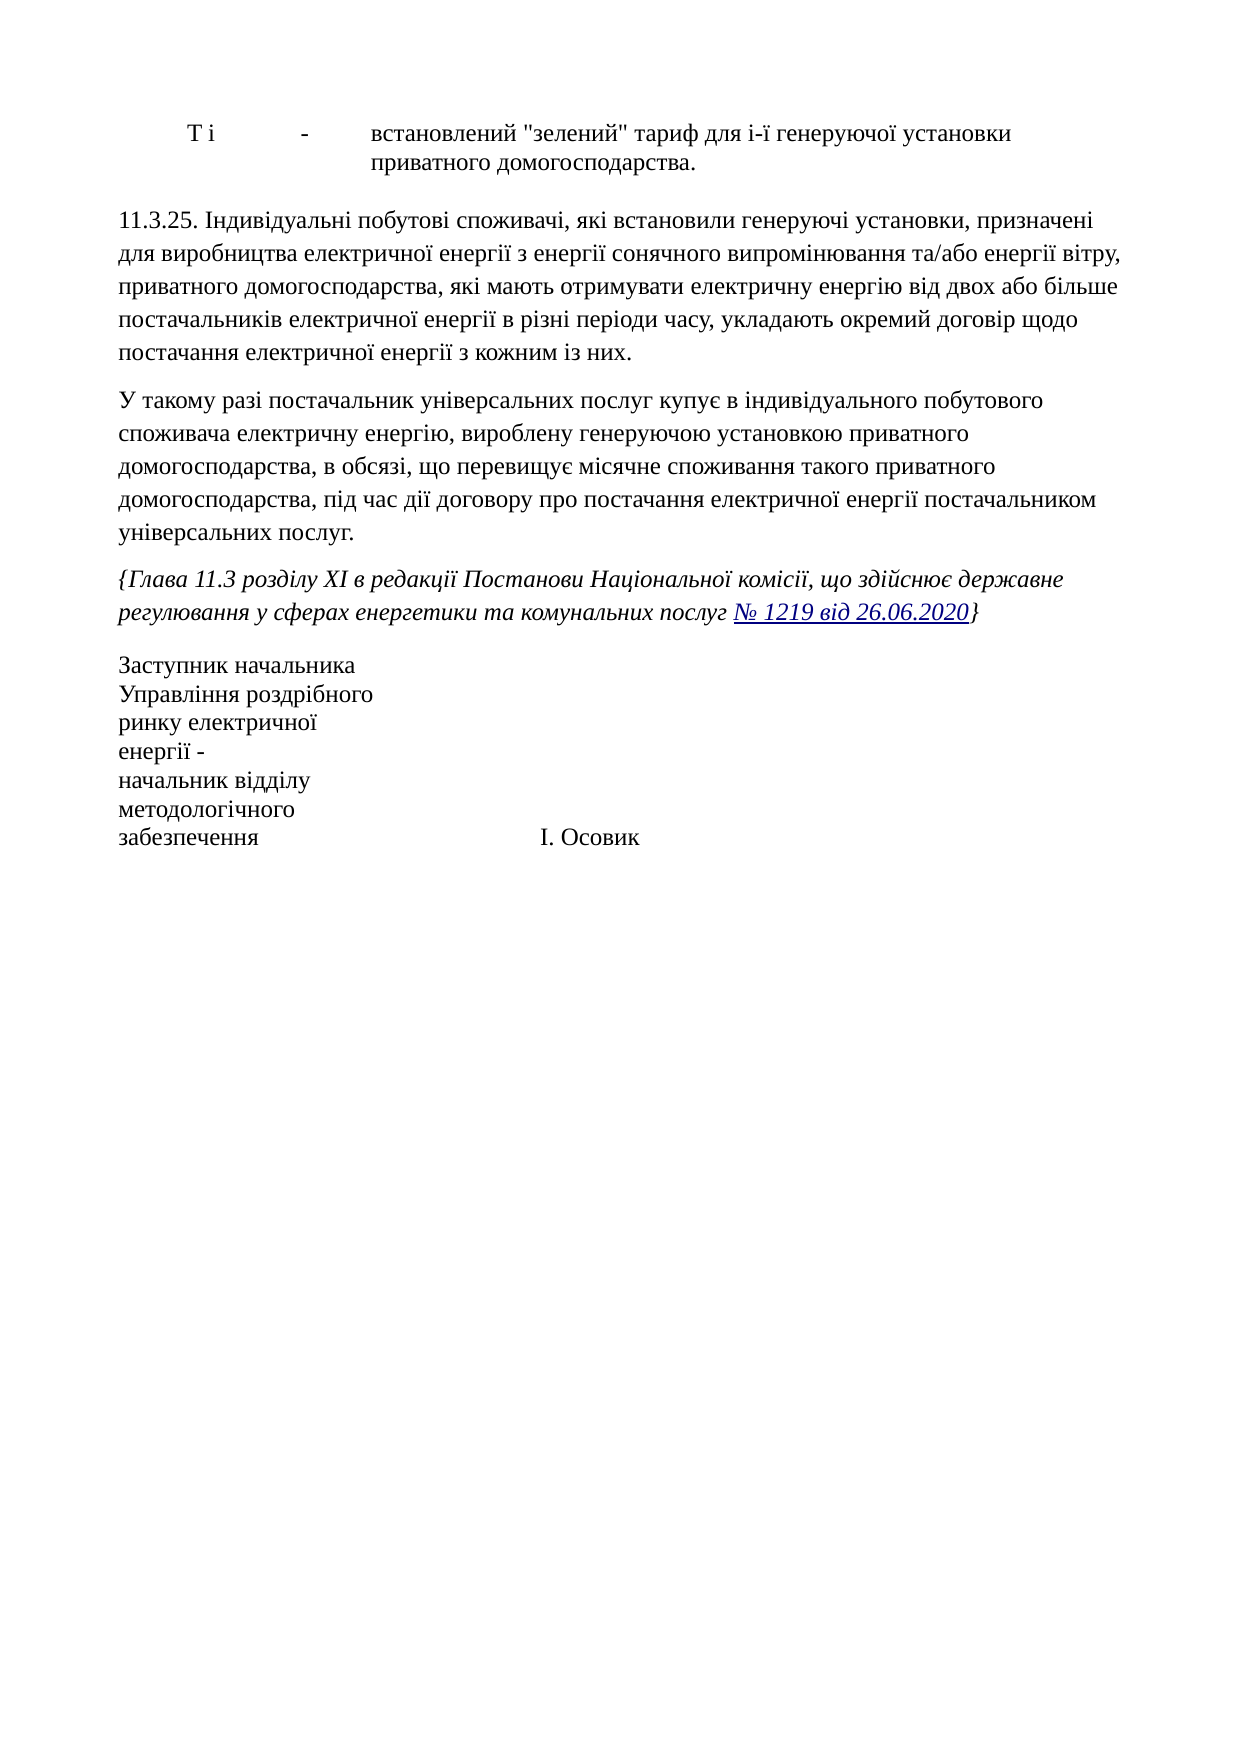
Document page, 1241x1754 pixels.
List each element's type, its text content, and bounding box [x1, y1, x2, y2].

table_header [118, 118, 187, 205]
table_header І. Осовик [540, 650, 1122, 881]
table_cell T i [187, 118, 300, 205]
table_cell встановлений "зелений" тариф для i-ї генеруючої установки приватного домогосподарства. [371, 118, 1122, 205]
text У такому разі постачальник універсальних послуг купує в індивідуального побутового споживача електричну енергію, вироблену генеруючою установкою приватного домогосподарства, в обсязі, що перевищує місячне споживання такого приватного домогосподарства, під час дії договору про постачання електричної енергії постачальником універсальних послуг. [118, 385, 1122, 546]
table_header Заступник начальника Управління роздрібного ринку електричної енергії - начальник відділу методологічного забезпечення [118, 650, 540, 881]
text 11.3.25. Індивідуальні побутові споживачі, які встановили генеруючі установки, призначені для виробництва електричної енергії з енергії сонячного випромінювання та/або енергії вітру, приватного домогосподарства, які мають отримувати електричну енергію від двох або більше постачальників електричної енергії в різні періоди часу, укладають окремий договір щодо постачання електричної енергії з кожним із них. [118, 205, 1122, 366]
text {Глава 11.3 розділу XI в редакції Постанови Національної комісії, що здійснює державне регулювання у сферах енергетики та комунальних послуг № 1219 від 26.06.2020} [118, 564, 1122, 626]
table_cell - [300, 118, 371, 205]
